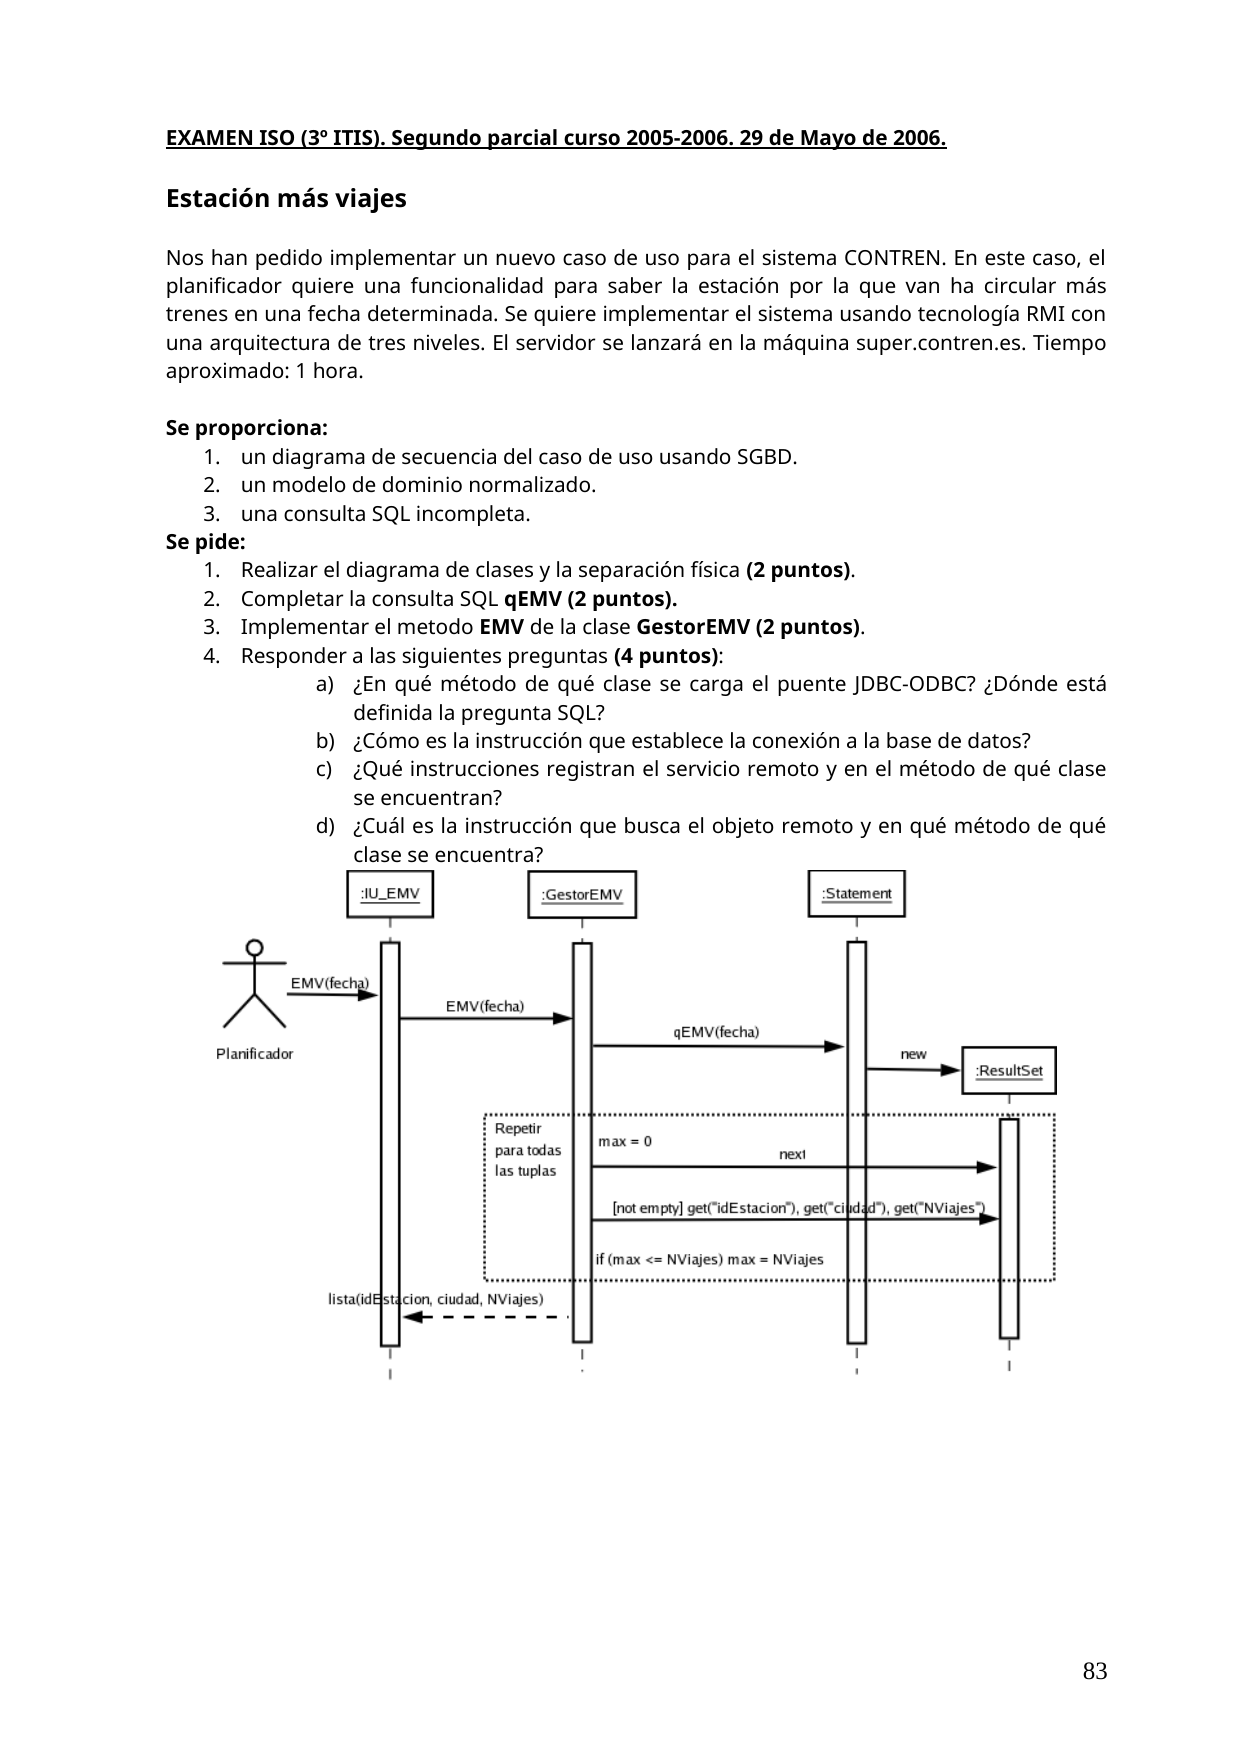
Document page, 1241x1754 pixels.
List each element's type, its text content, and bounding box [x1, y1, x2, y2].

list ¿Cómo es la instrucción que establece la conexión a la base de datos? [316, 726, 1108, 754]
text Se proporciona: [166, 413, 1108, 442]
list Realizar el diagrama de clases y la separación física (2 puntos). [203, 556, 1108, 584]
list ¿Qué instrucciones registran el servicio remoto y en el método de qué clase se encuentran? [316, 754, 1108, 811]
subtitle Estación más viajes [166, 180, 1108, 214]
text EXAMEN ISO (3º ITIS). Segundo parcial curso 2005-2006. 29 de Mayo de 2006. [166, 123, 1108, 152]
list Implementar el metodo EMV de la clase GestorEMV (2 puntos). [203, 612, 1108, 641]
list Responder a las siguientes preguntas (4 puntos): [203, 641, 1108, 669]
list Completar la consulta SQL qEMV (2 puntos). [203, 584, 1108, 612]
list ¿En qué método de qué clase se carga el puente JDBC-ODBC? ¿Dónde está definida la pregunta SQL? [316, 669, 1108, 726]
list una consulta SQL incompleta. [203, 499, 1108, 527]
list ¿Cuál es la instrucción que busca el objeto remoto y en qué método de qué clase se encuentra? [316, 811, 1108, 868]
text Se pide: [166, 527, 1108, 556]
picture [216, 870, 1057, 1384]
list un diagrama de secuencia del caso de uso usando SGBD. [203, 442, 1108, 470]
list un modelo de dominio normalizado. [203, 470, 1108, 499]
text Nos han pedido implementar un nuevo caso de uso para el sistema CONTREN. En este caso, el planificador quiere una funcionalidad para saber la estación por la que van ha circular más trenes en una fecha determinada. Se quiere implementar el sistema usando tecnología RMI con una arquitectura de tres niveles. El servidor se lanzará en la máquina super.contren.es. Tiempo aproximado: 1 hora. [166, 243, 1108, 385]
